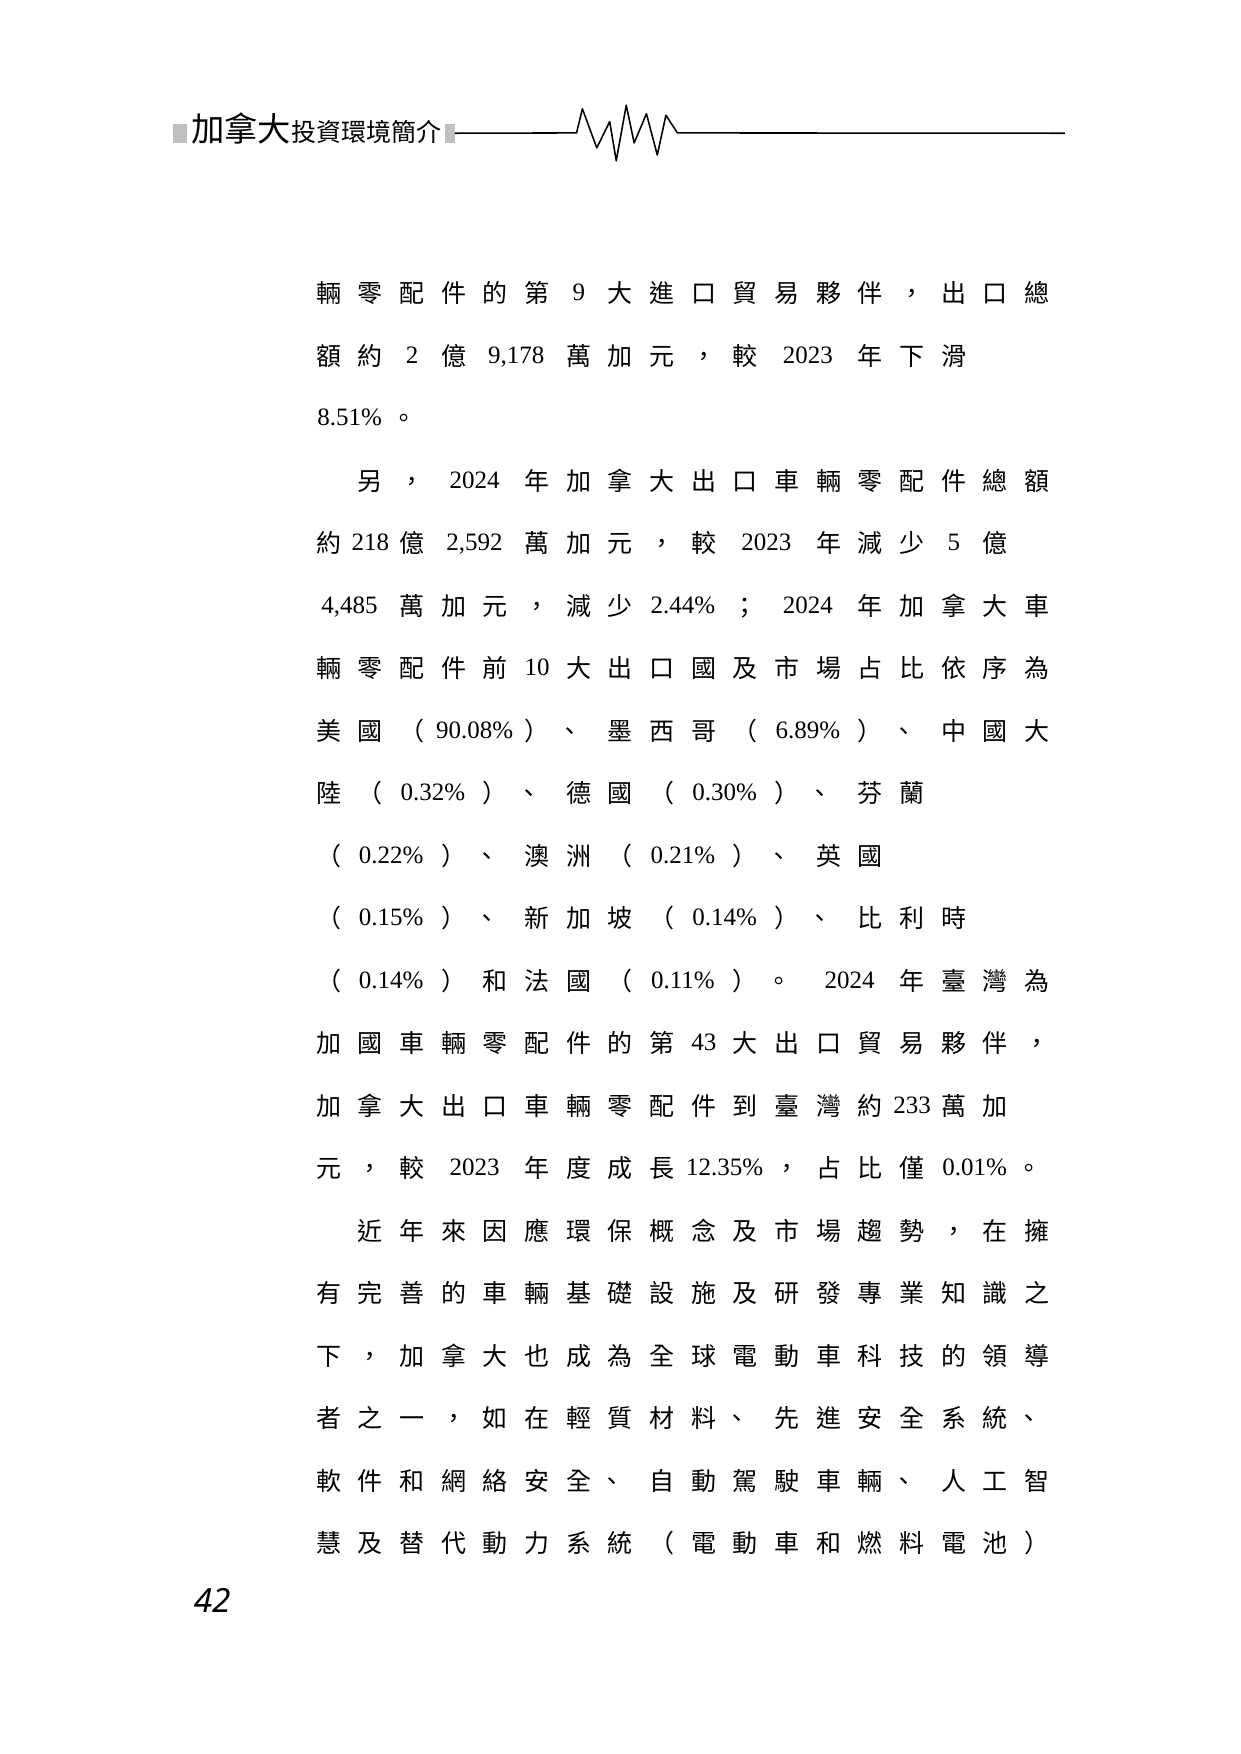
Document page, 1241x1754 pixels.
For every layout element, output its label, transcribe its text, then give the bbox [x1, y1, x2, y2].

text 輛零配件的第9大進口貿易夥伴，出口總額約2億9,178萬加元，較2023年下滑8.51%。 [281, 250, 1058, 438]
text 近年來因應環保概念及市場趨勢，在擁有完善的車輛基礎設施及研發專業知識之下，加拿大也成為全球電動車科技的領導者之一，如在輕質材料、先進安全系統、軟件和網絡安全、自動駕駛車輛、人工智慧及替代動力系統（電動車和燃料電池） [281, 1188, 1058, 1563]
text 另，2024年加拿大出口車輛零配件總額約218億2,592萬加元，較2023年減少5億4,485萬加元，減少2.44%；2024年加拿大車輛零配件前10大出口國及市場占比依序為美國（90.08%）、墨西哥（6.89%）、中國大陸（0.32%）、德國（0.30%）、芬蘭（0.22%）、澳洲（0.21%）、英國（0.15%）、新加坡（0.14%）、比利時（0.14%）和法國（0.11%）。2024年臺灣為加國車輛零配件的第43大出口貿易夥伴，加拿大出口車輛零配件到臺灣約233萬加元，較2023年度成長12.35%，占比僅0.01%。 [281, 438, 1058, 1188]
